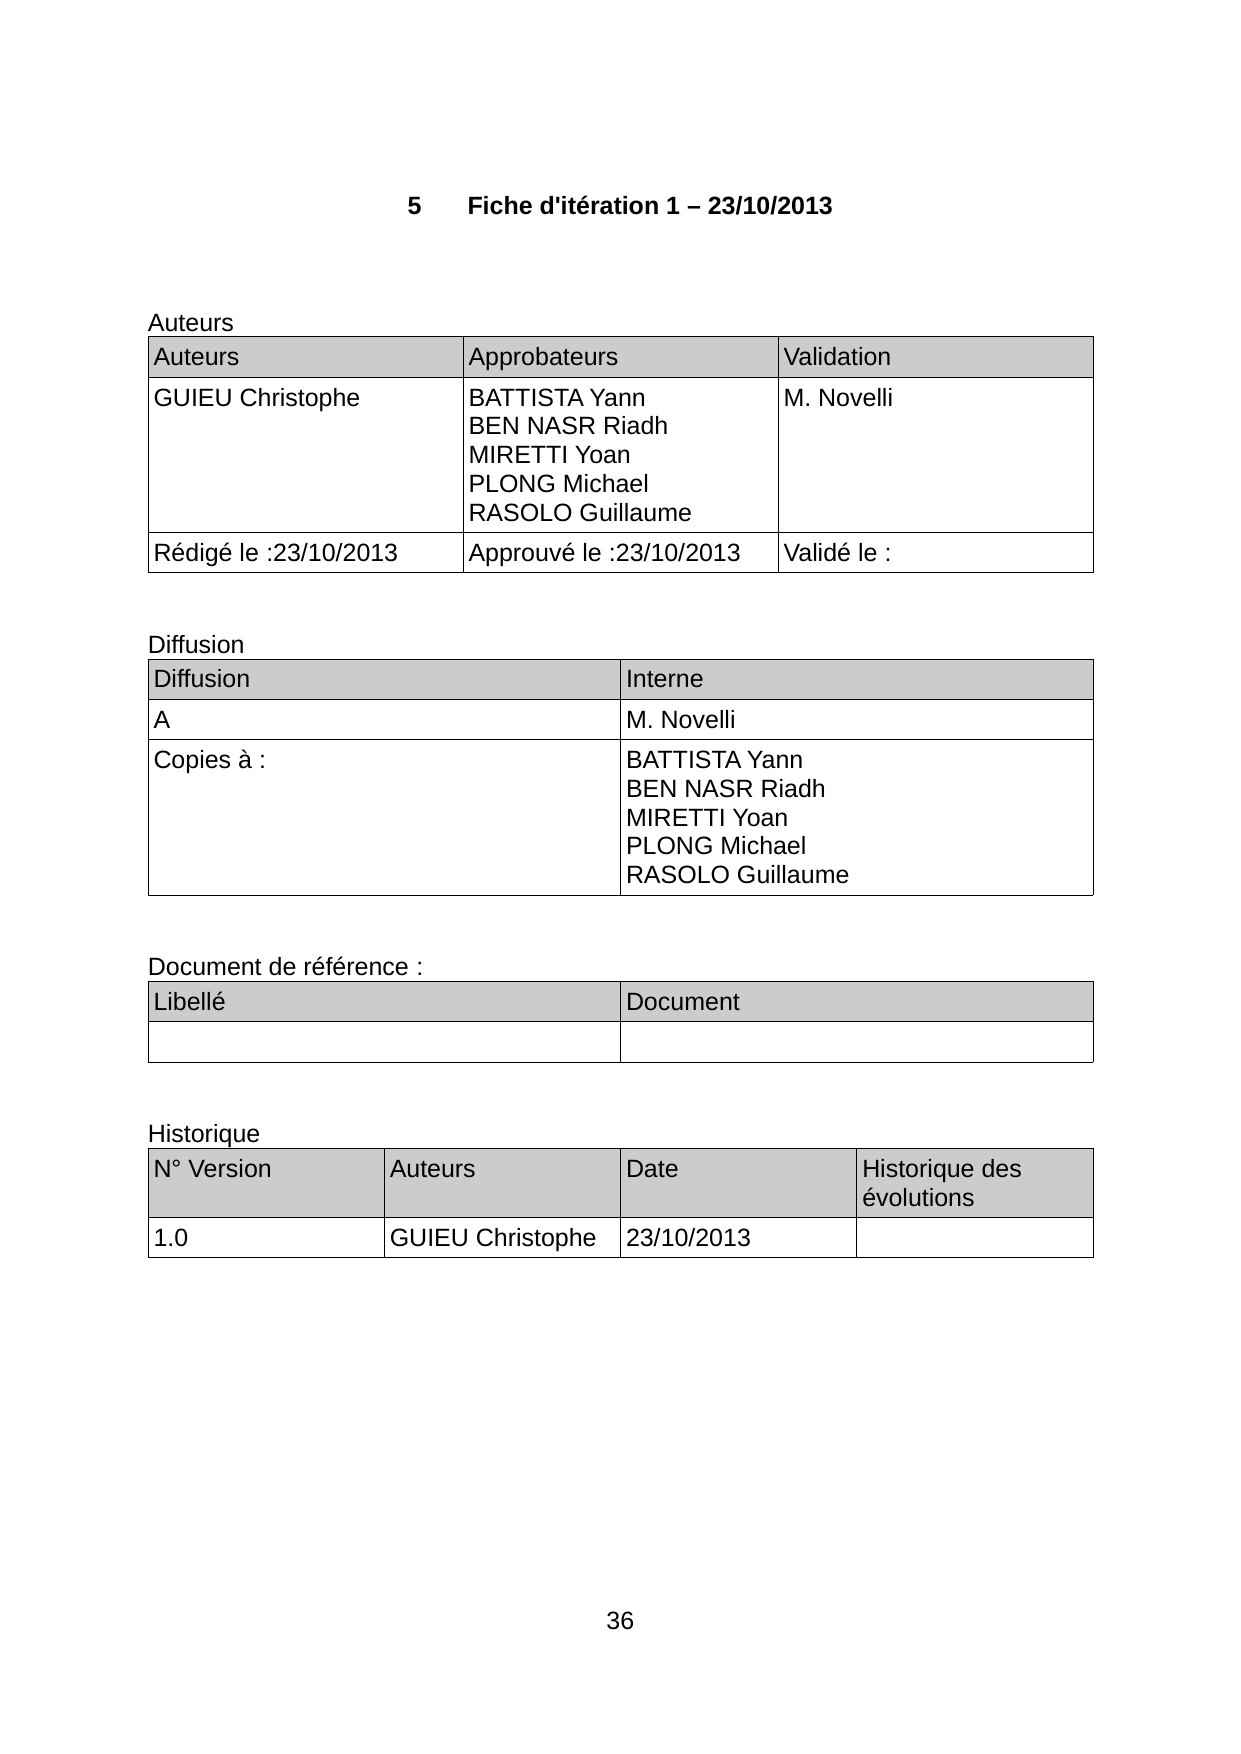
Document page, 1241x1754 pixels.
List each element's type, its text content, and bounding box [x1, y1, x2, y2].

table_header Validation [779, 337, 1093, 377]
table_cell Rédigé le :23/10/2013 [149, 533, 463, 572]
text Diffusion [148, 630, 1093, 659]
table_cell Approuvé le :23/10/2013 [464, 533, 778, 572]
table_header Diffusion [149, 660, 620, 699]
table_cell 23/10/2013 [621, 1218, 856, 1257]
table_header Approbateurs [464, 337, 778, 377]
table_cell GUIEU Christophe [149, 378, 463, 532]
table_header Date [621, 1149, 856, 1217]
table_header N° Version [149, 1149, 384, 1217]
table_cell A [149, 700, 620, 739]
table_header Auteurs [149, 337, 463, 377]
table_cell BATTISTA Yann BEN NASR Riadh MIRETTI Yoan PLONG Michael RASOLO Guillaume [621, 740, 1093, 894]
table_cell GUIEU Christophe [385, 1218, 620, 1257]
table_cell [857, 1218, 1093, 1257]
subtitle Fiche d'itération 1 – 23/10/2013 [148, 191, 1093, 219]
table_header Auteurs [385, 1149, 620, 1217]
text Document de référence : [148, 952, 1093, 981]
table_cell 1.0 [149, 1218, 384, 1257]
table_cell Validé le : [779, 533, 1093, 572]
table_header Historique des évolutions [857, 1149, 1093, 1217]
table_cell M. Novelli [621, 700, 1093, 739]
table_cell [621, 1022, 1093, 1062]
table_cell [149, 1022, 620, 1062]
table_header Libellé [149, 982, 620, 1021]
table_cell M. Novelli [779, 378, 1093, 532]
text Auteurs [148, 308, 1093, 336]
text Historique [148, 1119, 1093, 1148]
table_cell Copies à : [149, 740, 620, 894]
table_header Interne [621, 660, 1093, 699]
table_cell BATTISTA Yann BEN NASR Riadh MIRETTI Yoan PLONG Michael RASOLO Guillaume [464, 378, 778, 532]
table_header Document [621, 982, 1093, 1021]
